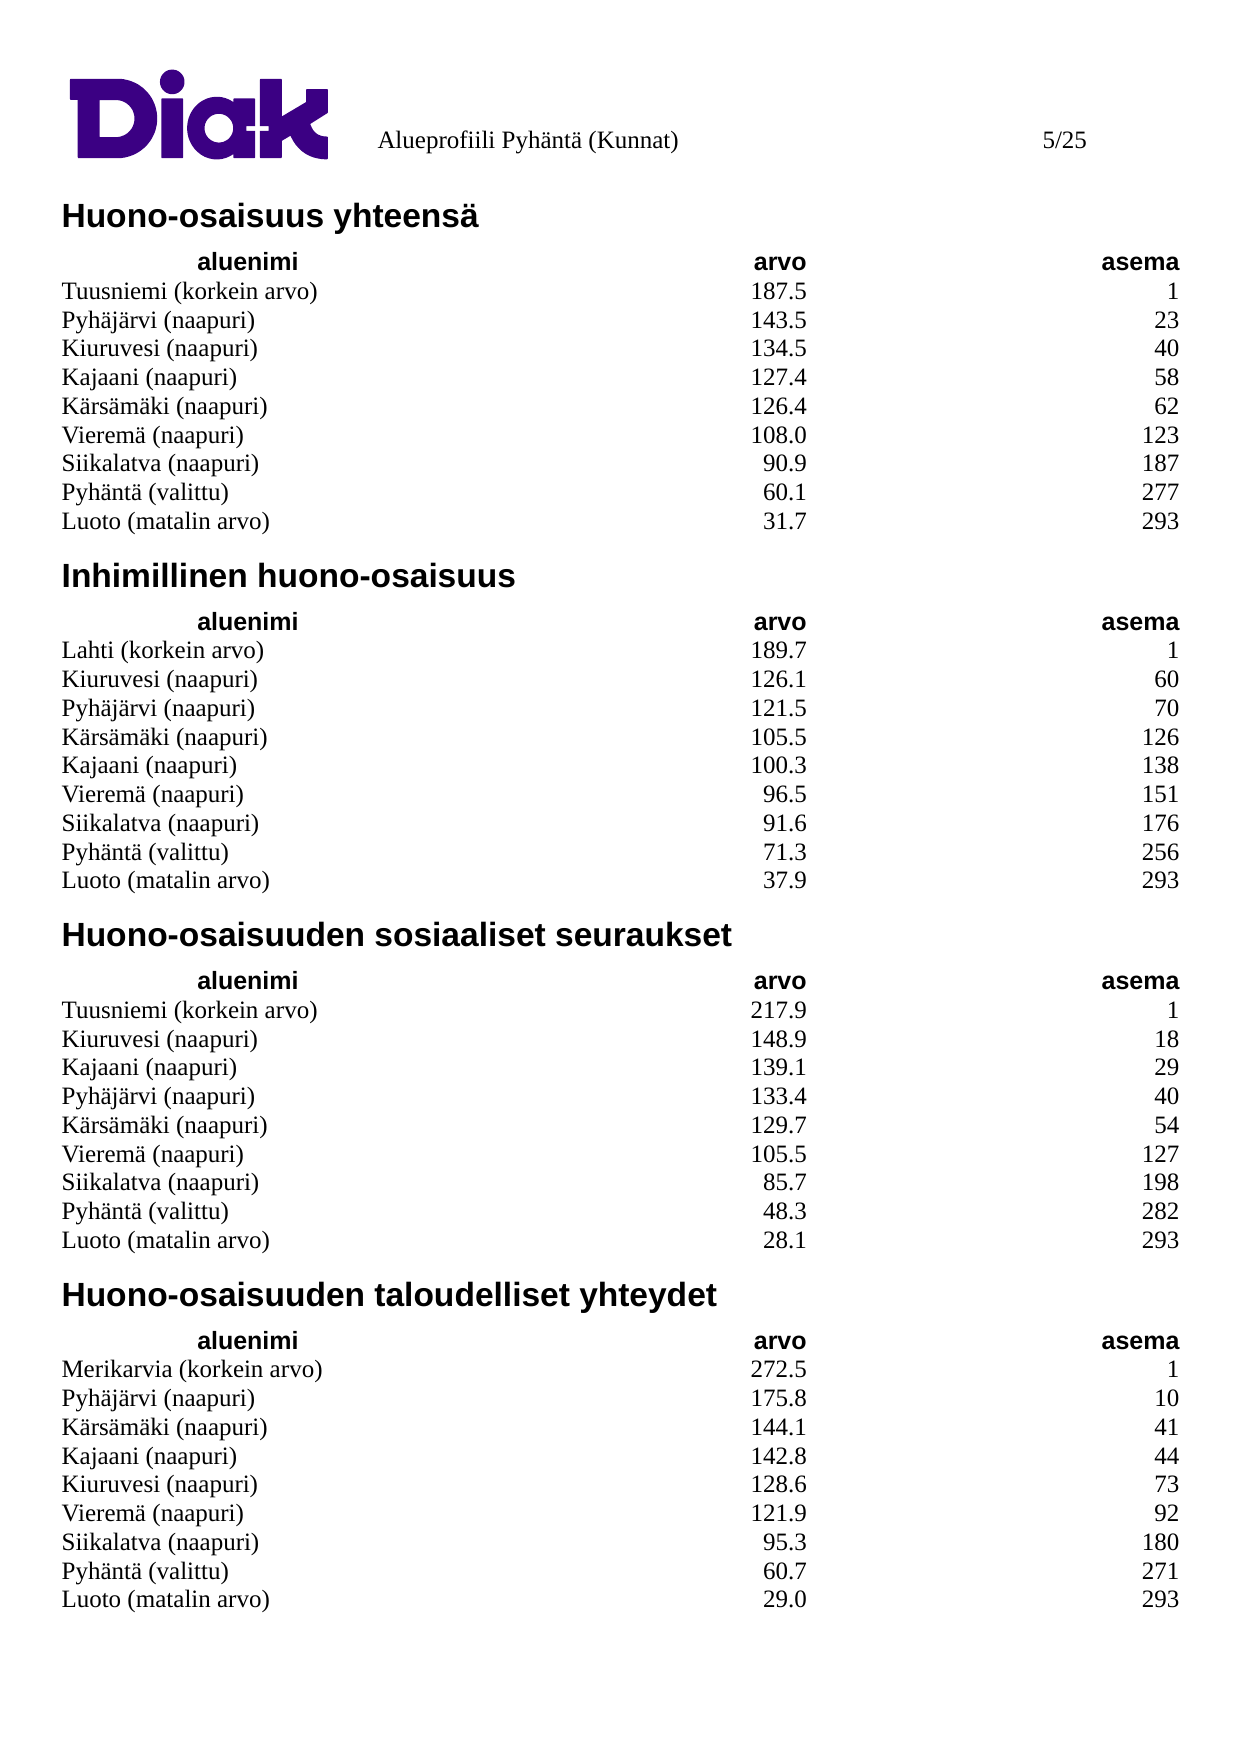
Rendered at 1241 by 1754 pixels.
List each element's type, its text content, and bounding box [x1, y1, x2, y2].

table_header asema [806, 247, 1179, 276]
table_header arvo [434, 1326, 806, 1354]
table_cell 134.5 [434, 334, 806, 362]
subtitle Huono-osaisuus yhteensä [61, 196, 1179, 235]
table_cell Luoto (matalin arvo) [61, 506, 434, 535]
table_cell 29 [806, 1053, 1179, 1081]
table_cell Kärsämäki (naapuri) [61, 391, 434, 420]
table_header asema [806, 1326, 1179, 1354]
subtitle Huono-osaisuuden sosiaaliset seuraukset [61, 915, 1179, 954]
table_header asema [806, 966, 1179, 995]
table_cell 31.7 [434, 506, 806, 535]
table_cell 272.5 [434, 1355, 806, 1383]
table_cell 123 [806, 420, 1179, 448]
table_cell Siikalatva (naapuri) [61, 808, 434, 837]
table_cell 62 [806, 391, 1179, 420]
table_cell 142.8 [434, 1441, 806, 1469]
table_cell 40 [806, 334, 1179, 362]
table_cell 139.1 [434, 1053, 806, 1081]
table_cell 60 [806, 664, 1179, 693]
table_cell 71.3 [434, 837, 806, 866]
table_cell Kajaani (naapuri) [61, 751, 434, 779]
table_cell 126.4 [434, 391, 806, 420]
table_cell 95.3 [434, 1527, 806, 1556]
table_cell Vieremä (naapuri) [61, 420, 434, 448]
table_cell 282 [806, 1196, 1179, 1225]
table_cell Kajaani (naapuri) [61, 1053, 434, 1081]
table_cell Kiuruvesi (naapuri) [61, 1024, 434, 1052]
table_cell 37.9 [434, 866, 806, 894]
table_cell 85.7 [434, 1168, 806, 1196]
table_cell 60.1 [434, 477, 806, 506]
table_header aluenimi [61, 247, 434, 276]
table_cell 217.9 [434, 995, 806, 1024]
table_cell 121.5 [434, 693, 806, 722]
table_cell 256 [806, 837, 1179, 866]
table_cell Pyhäntä (valittu) [61, 477, 434, 506]
table_cell 151 [806, 779, 1179, 808]
table_cell Tuusniemi (korkein arvo) [61, 276, 434, 305]
table_cell 29.0 [434, 1585, 806, 1613]
table_cell Merikarvia (korkein arvo) [61, 1355, 434, 1383]
table_cell Pyhäntä (valittu) [61, 1196, 434, 1225]
table_cell 91.6 [434, 808, 806, 837]
table_cell 121.9 [434, 1498, 806, 1527]
table_header asema [806, 607, 1179, 636]
table_cell 293 [806, 1585, 1179, 1613]
table_cell Pyhäjärvi (naapuri) [61, 1081, 434, 1110]
table_cell 138 [806, 751, 1179, 779]
table_cell Kärsämäki (naapuri) [61, 722, 434, 751]
table_cell 148.9 [434, 1024, 806, 1052]
table_cell 1 [806, 1355, 1179, 1383]
table_cell 60.7 [434, 1556, 806, 1584]
table_cell 1 [806, 276, 1179, 305]
table_cell Luoto (matalin arvo) [61, 866, 434, 894]
table_cell Kiuruvesi (naapuri) [61, 334, 434, 362]
table_cell 128.6 [434, 1470, 806, 1498]
table_cell Pyhäjärvi (naapuri) [61, 1383, 434, 1412]
table_cell 143.5 [434, 305, 806, 333]
table_cell Luoto (matalin arvo) [61, 1225, 434, 1254]
table_cell Pyhäntä (valittu) [61, 1556, 434, 1584]
table_cell 73 [806, 1470, 1179, 1498]
table_cell 58 [806, 362, 1179, 391]
table_header arvo [434, 247, 806, 276]
table_cell 180 [806, 1527, 1179, 1556]
table_cell Siikalatva (naapuri) [61, 1168, 434, 1196]
table_cell 293 [806, 506, 1179, 535]
table_cell Kajaani (naapuri) [61, 362, 434, 391]
table_cell Pyhäjärvi (naapuri) [61, 305, 434, 333]
table_cell 198 [806, 1168, 1179, 1196]
table_cell 105.5 [434, 722, 806, 751]
table_cell Kajaani (naapuri) [61, 1441, 434, 1469]
table_cell 1 [806, 636, 1179, 664]
table_cell 187.5 [434, 276, 806, 305]
table_header arvo [434, 966, 806, 995]
table_cell Lahti (korkein arvo) [61, 636, 434, 664]
table_cell 105.5 [434, 1139, 806, 1167]
table_cell 133.4 [434, 1081, 806, 1110]
table_cell 48.3 [434, 1196, 806, 1225]
table_cell 41 [806, 1412, 1179, 1441]
table_cell 127.4 [434, 362, 806, 391]
table_cell 126 [806, 722, 1179, 751]
table_cell 129.7 [434, 1110, 806, 1139]
table_cell Siikalatva (naapuri) [61, 449, 434, 477]
table_header arvo [434, 607, 806, 636]
table_cell 187 [806, 449, 1179, 477]
table_cell 40 [806, 1081, 1179, 1110]
table_cell 189.7 [434, 636, 806, 664]
table_cell Siikalatva (naapuri) [61, 1527, 434, 1556]
subtitle Huono-osaisuuden taloudelliset yhteydet [61, 1274, 1179, 1313]
table_cell Pyhäjärvi (naapuri) [61, 693, 434, 722]
table_cell 92 [806, 1498, 1179, 1527]
table_cell 176 [806, 808, 1179, 837]
table_cell 23 [806, 305, 1179, 333]
table_cell Luoto (matalin arvo) [61, 1585, 434, 1613]
subtitle Inhimillinen huono-osaisuus [61, 556, 1179, 594]
table_cell 126.1 [434, 664, 806, 693]
table_cell 18 [806, 1024, 1179, 1052]
table_cell 293 [806, 1225, 1179, 1254]
table_cell 293 [806, 866, 1179, 894]
table_header aluenimi [61, 607, 434, 636]
table_cell Vieremä (naapuri) [61, 1498, 434, 1527]
table_cell 96.5 [434, 779, 806, 808]
table_cell 277 [806, 477, 1179, 506]
table_cell 271 [806, 1556, 1179, 1584]
table_cell 54 [806, 1110, 1179, 1139]
table_cell 175.8 [434, 1383, 806, 1412]
table_header aluenimi [61, 1326, 434, 1354]
table_cell 1 [806, 995, 1179, 1024]
table_cell 90.9 [434, 449, 806, 477]
table_cell Kärsämäki (naapuri) [61, 1412, 434, 1441]
table_cell 100.3 [434, 751, 806, 779]
table_cell Kiuruvesi (naapuri) [61, 1470, 434, 1498]
table_cell 10 [806, 1383, 1179, 1412]
table_cell Vieremä (naapuri) [61, 779, 434, 808]
table_cell 127 [806, 1139, 1179, 1167]
table_cell 108.0 [434, 420, 806, 448]
table_cell Pyhäntä (valittu) [61, 837, 434, 866]
table_cell 144.1 [434, 1412, 806, 1441]
table_cell 44 [806, 1441, 1179, 1469]
table_cell Tuusniemi (korkein arvo) [61, 995, 434, 1024]
table_cell 28.1 [434, 1225, 806, 1254]
table_cell 70 [806, 693, 1179, 722]
table_cell Kiuruvesi (naapuri) [61, 664, 434, 693]
table_header aluenimi [61, 966, 434, 995]
table_cell Vieremä (naapuri) [61, 1139, 434, 1167]
table_cell Kärsämäki (naapuri) [61, 1110, 434, 1139]
